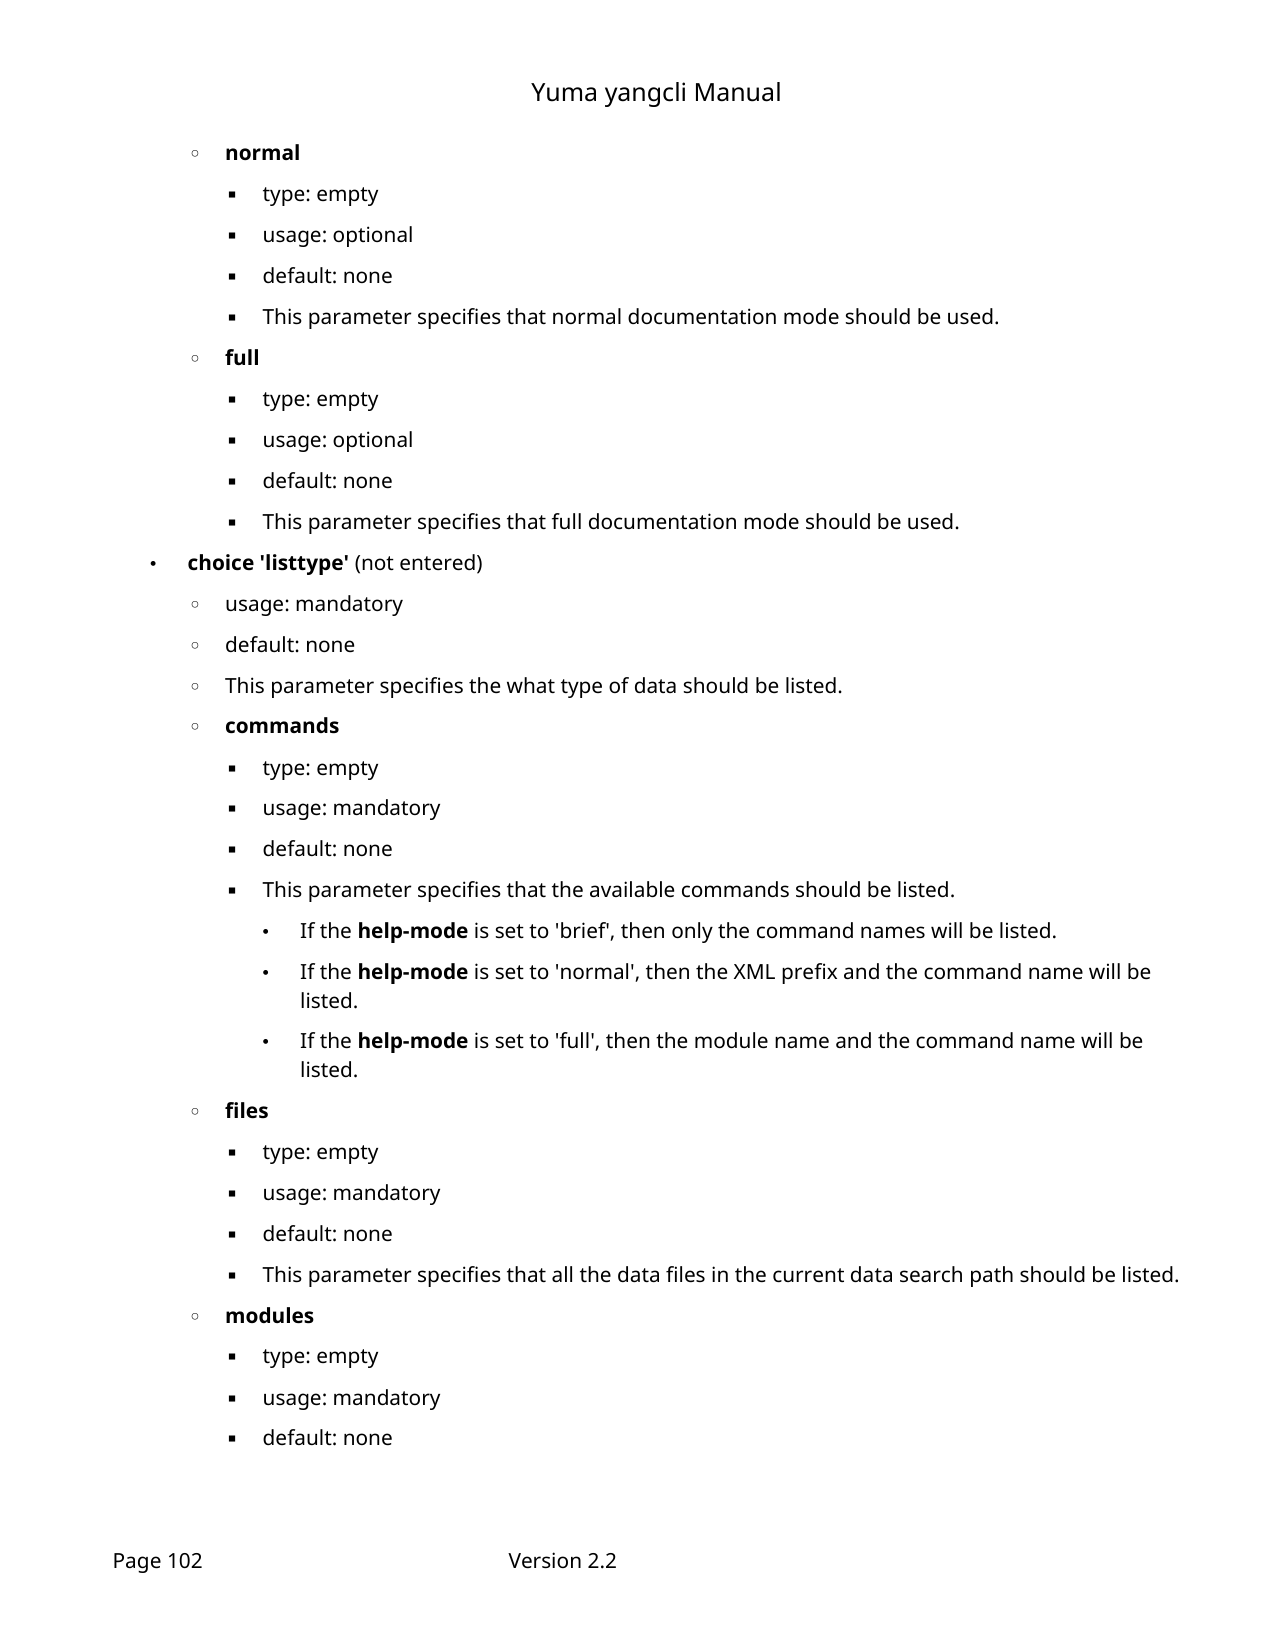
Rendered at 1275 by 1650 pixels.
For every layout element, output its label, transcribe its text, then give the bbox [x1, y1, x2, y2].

list type: empty [225, 1137, 1200, 1165]
list default: none [225, 261, 1200, 290]
list usage: mandatory [187, 589, 1200, 617]
list type: empty [225, 179, 1200, 208]
list default: none [225, 1219, 1200, 1247]
list This parameter specifies that full documentation mode should be used. [225, 507, 1200, 535]
list usage: optional [225, 425, 1200, 453]
list This parameter specifies that the available commands should be listed. [225, 875, 1200, 904]
list If the help-mode is set to 'brief', then only the command names will be listed. [262, 916, 1200, 945]
list choice 'listtype' (not entered) [150, 548, 1200, 576]
list normal [187, 138, 1200, 167]
list modules [187, 1301, 1200, 1329]
list full [187, 343, 1200, 372]
list usage: mandatory [225, 793, 1200, 822]
list default: none [225, 466, 1200, 494]
list type: empty [225, 753, 1200, 781]
list commands [187, 712, 1200, 740]
list usage: mandatory [225, 1178, 1200, 1206]
list This parameter specifies that all the data files in the current data search path should be listed. [225, 1260, 1200, 1288]
list type: empty [225, 1342, 1200, 1370]
list This parameter specifies that normal documentation mode should be used. [225, 302, 1200, 331]
list If the help-mode is set to 'full', then the module name and the command name will be listed. [262, 1027, 1200, 1083]
list usage: optional [225, 220, 1200, 249]
list usage: mandatory [225, 1383, 1200, 1411]
list type: empty [225, 384, 1200, 413]
list This parameter specifies the what type of data should be listed. [187, 671, 1200, 699]
list default: none [225, 834, 1200, 863]
list If the help-mode is set to 'normal', then the XML prefix and the command name will be listed. [262, 957, 1200, 1014]
list default: none [225, 1423, 1200, 1452]
list files [187, 1096, 1200, 1124]
list default: none [187, 630, 1200, 658]
